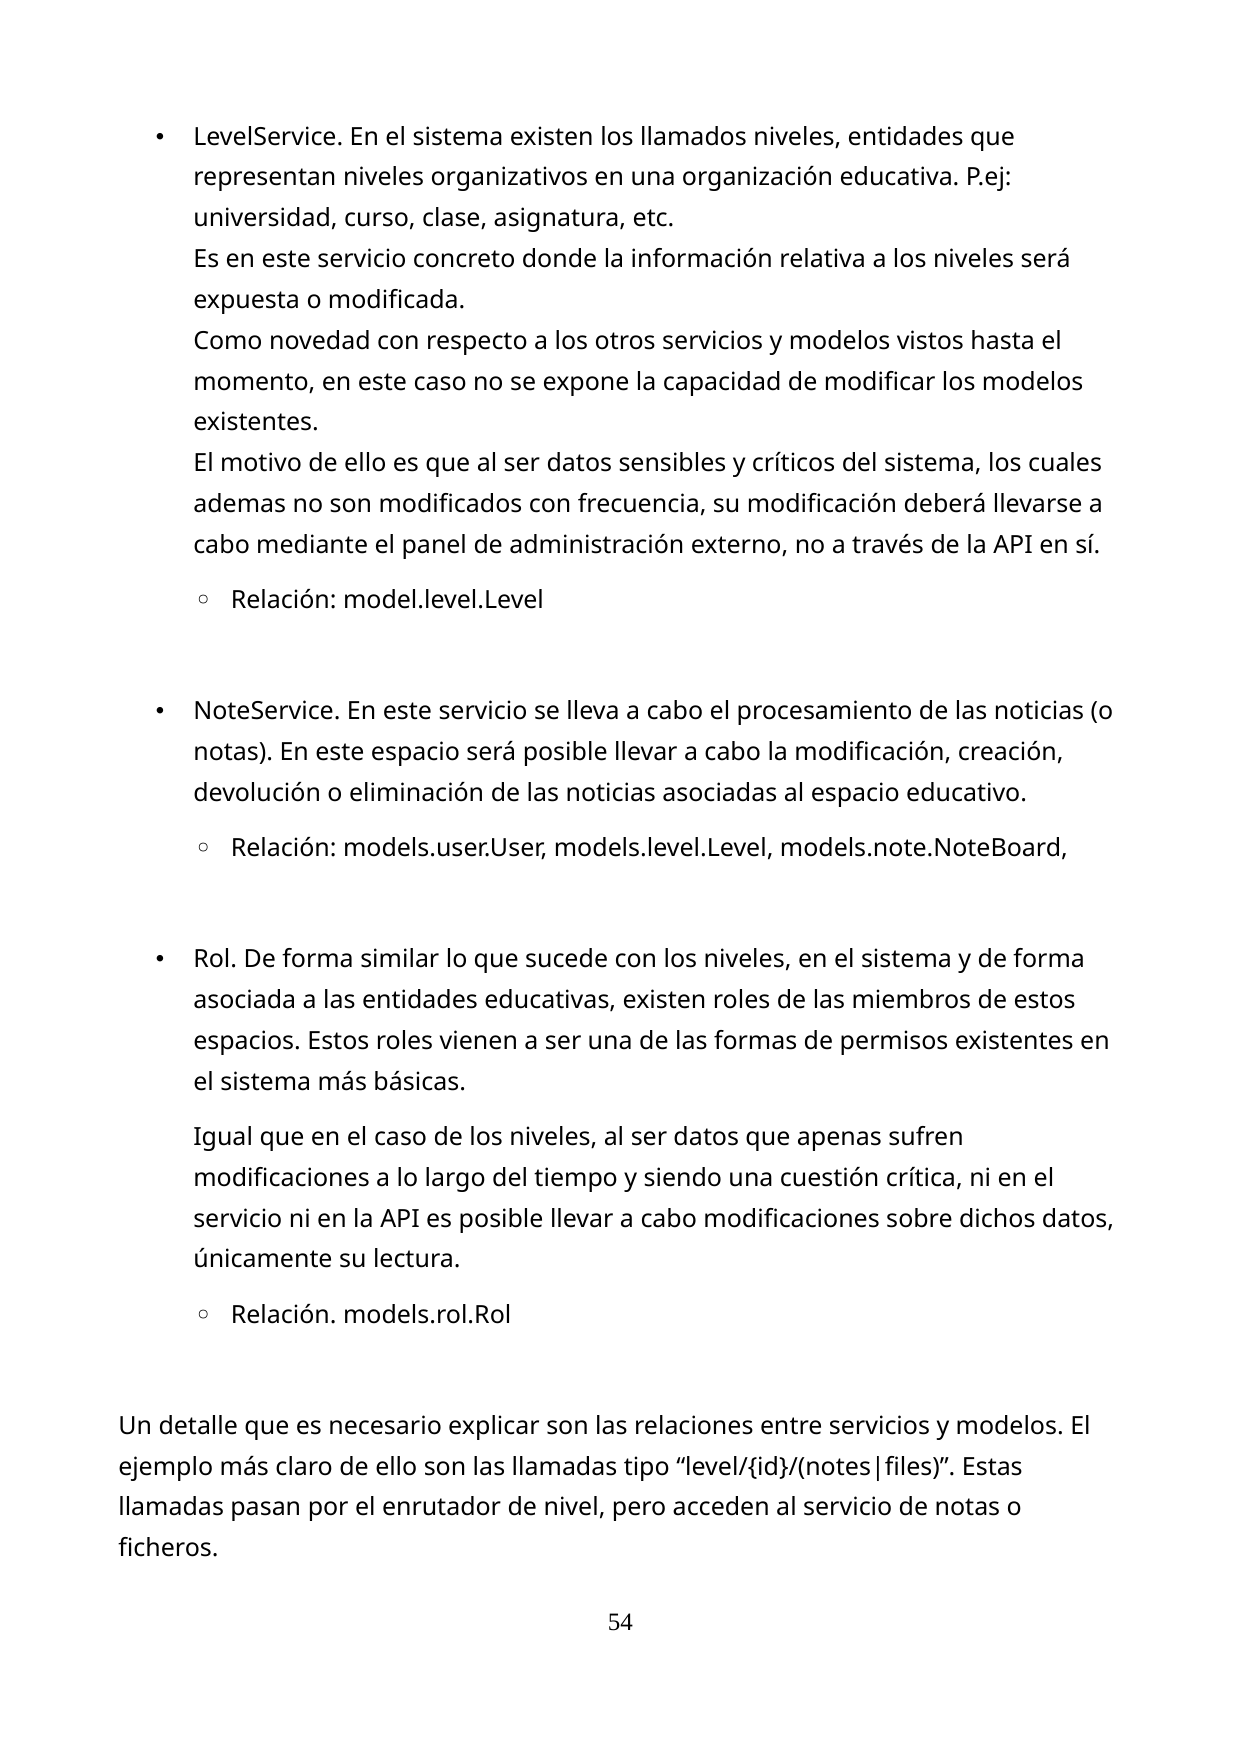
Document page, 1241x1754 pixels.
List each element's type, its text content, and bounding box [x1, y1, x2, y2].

list LevelService. En el sistema existen los llamados niveles, entidades que representan niveles organizativos en una organización educativa. P.ej: universidad, curso, clase, asignatura, etc. Es en este servicio concreto donde la información relativa a los niveles será expuesta o modificada. Como novedad con respecto a los otros servicios y modelos vistos hasta el momento, en este caso no se expone la capacidad de modificar los modelos existentes. El motivo de ello es que al ser datos sensibles y críticos del sistema, los cuales ademas no son modificados con frecuencia, su modificación deberá llevarse a cabo mediante el panel de administración externo, no a través de la API en sí. [156, 118, 1122, 561]
list Relación. models.rol.Rol [193, 1296, 1122, 1331]
list Rol. De forma similar lo que sucede con los niveles, en el sistema y de forma asociada a las entidades educativas, existen roles de las miembros de estos espacios. Estos roles vienen a ser una de las formas de permisos existentes en el sistema más básicas. [156, 941, 1122, 1097]
text Un detalle que es necesario explicar son las relaciones entre servicios y modelos. El ejemplo más claro de ello son las llamadas tipo “level/{id}/(notes|files)”. Estas llamadas pasan por el enrutador de nivel, pero acceden al servicio de notas o ficheros. [118, 1407, 1122, 1564]
list Relación: model.level.Level [193, 582, 1122, 616]
list Relación: models.user.User, models.level.Level, models.note.NoteBoard, [193, 830, 1122, 864]
list Igual que en el caso de los niveles, al ser datos que apenas sufren modificaciones a lo largo del tiempo y siendo una cuestión crítica, ni en el servicio ni en la API es posible llevar a cabo modificaciones sobre dichos datos, únicamente su lectura. [156, 1118, 1122, 1275]
list NoteService. En este servicio se lleva a cabo el procesamiento de las noticias (o notas). En este espacio será posible llevar a cabo la modificación, creación, devolución o eliminación de las noticias asociadas al espacio educativo. [156, 693, 1122, 808]
